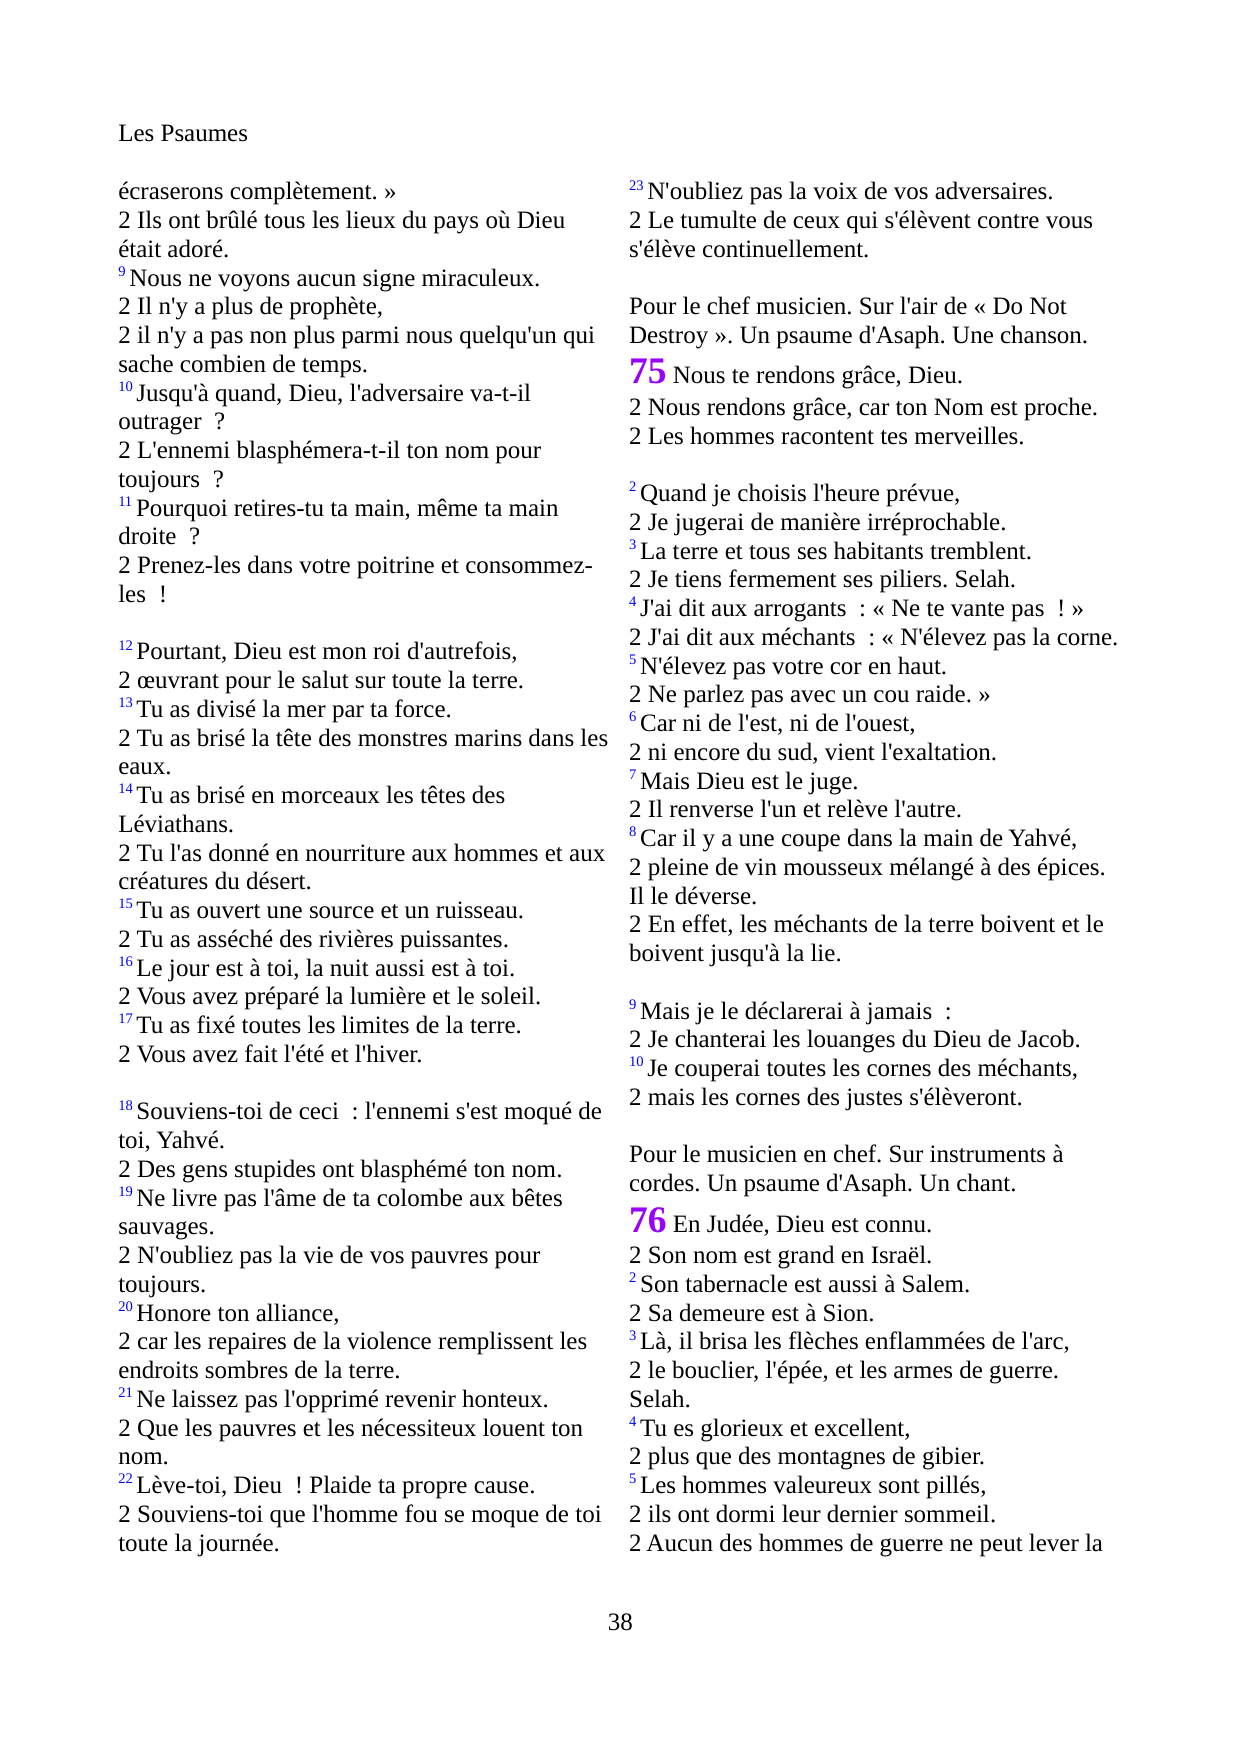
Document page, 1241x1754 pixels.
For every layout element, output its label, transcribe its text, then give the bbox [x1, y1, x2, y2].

text 2 Je chanterai les louanges du Dieu de Jacob. [629, 1024, 1122, 1053]
text 5 Les hommes valeureux sont pillés, [629, 1470, 1122, 1499]
text 10 Jusqu'à quand, Dieu, l'adversaire va-t-il outrager ? [118, 378, 611, 435]
text 2 Aucun des hommes de guerre ne peut lever la [629, 1528, 1122, 1556]
text 2 Je jugerai de manière irréprochable. [629, 507, 1122, 536]
text 5 N'élevez pas votre cor en haut. [629, 651, 1122, 679]
text 2 Souviens-toi que l'homme fou se moque de toi toute la journée. [118, 1499, 611, 1556]
text 2 mais les cornes des justes s'élèveront. [629, 1082, 1122, 1111]
text 2 Le tumulte de ceux qui s'élèvent contre vous s'élève continuellement. [629, 205, 1122, 263]
text 4 J'ai dit aux arrogants : « Ne te vante pas ! » [629, 593, 1122, 622]
text 2 Son tabernacle est aussi à Salem. [629, 1269, 1122, 1298]
text 2 le bouclier, l'épée, et les armes de guerre. Selah. [629, 1355, 1122, 1413]
text 9 Nous ne voyons aucun signe miraculeux. [118, 263, 611, 291]
text 3 Là, il brisa les flèches enflammées de l'arc, [629, 1326, 1122, 1355]
text 2 Prenez-les dans votre poitrine et consommez-les ! [118, 550, 611, 608]
text 2 Je tiens fermement ses piliers. Selah. [629, 564, 1122, 593]
text 13 Tu as divisé la mer par ta force. [118, 694, 611, 723]
text 2 Son nom est grand en Israël. [629, 1240, 1122, 1269]
text 15 Tu as ouvert une source et un ruisseau. [118, 895, 611, 924]
text 17 Tu as fixé toutes les limites de la terre. [118, 1010, 611, 1039]
text 2 En effet, les méchants de la terre boivent et le boivent jusqu'à la lie. [629, 909, 1122, 967]
text 12 Pourtant, Dieu est mon roi d'autrefois, [118, 636, 611, 665]
text 2 ils ont dormi leur dernier sommeil. [629, 1499, 1122, 1528]
text 9 Mais je le déclarerai à jamais : [629, 996, 1122, 1024]
text 2 J'ai dit aux méchants : « N'élevez pas la corne. [629, 622, 1122, 651]
text 2 Des gens stupides ont blasphémé ton nom. [118, 1154, 611, 1183]
text 2 Tu as brisé la tête des monstres marins dans les eaux. [118, 723, 611, 780]
text 23 N'oubliez pas la voix de vos adversaires. [629, 176, 1122, 205]
text 16 Le jour est à toi, la nuit aussi est à toi. [118, 953, 611, 981]
text 2 Vous avez préparé la lumière et le soleil. [118, 981, 611, 1010]
text 11 Pourquoi retires-tu ta main, même ta main droite ? [118, 493, 611, 550]
text 20 Honore ton alliance, [118, 1298, 611, 1326]
text 18 Souviens-toi de ceci : l'ennemi s'est moqué de toi, Yahvé. [118, 1096, 611, 1154]
text 75 Nous te rendons grâce, Dieu. [629, 349, 1122, 392]
text Il le déverse. [629, 881, 1122, 909]
text 2 Que les pauvres et les nécessiteux louent ton nom. [118, 1413, 611, 1470]
text 8 Car il y a une coupe dans la main de Yahvé, [629, 823, 1122, 852]
text 14 Tu as brisé en morceaux les têtes des Léviathans. [118, 780, 611, 838]
text 21 Ne laissez pas l'opprimé revenir honteux. [118, 1384, 611, 1413]
text 2 ni encore du sud, vient l'exaltation. [629, 737, 1122, 766]
text 4 Tu es glorieux et excellent, [629, 1413, 1122, 1441]
text 2 il n'y a pas non plus parmi nous quelqu'un qui sache combien de temps. [118, 320, 611, 378]
text 2 Ne parlez pas avec un cou raide. » [629, 679, 1122, 708]
text 2 Tu as asséché des rivières puissantes. [118, 924, 611, 953]
text 2 pleine de vin mousseux mélangé à des épices. [629, 852, 1122, 881]
text 76 En Judée, Dieu est connu. [629, 1197, 1122, 1240]
text 2 Tu l'as donné en nourriture aux hommes et aux créatures du désert. [118, 838, 611, 895]
text 22 Lève-toi, Dieu ! Plaide ta propre cause. [118, 1470, 611, 1499]
text 6 Car ni de l'est, ni de l'ouest, [629, 708, 1122, 737]
text 2 L'ennemi blasphémera-t-il ton nom pour toujours ? [118, 435, 611, 493]
text écraserons complètement. » [118, 176, 611, 205]
text 2 car les repaires de la violence remplissent les endroits sombres de la terre. [118, 1326, 611, 1384]
text 2 Quand je choisis l'heure prévue, [629, 478, 1122, 507]
text 2 Sa demeure est à Sion. [629, 1298, 1122, 1326]
text 7 Mais Dieu est le juge. [629, 766, 1122, 794]
text 2 Il renverse l'un et relève l'autre. [629, 794, 1122, 823]
text 2 Les hommes racontent tes merveilles. [629, 421, 1122, 449]
text 19 Ne livre pas l'âme de ta colombe aux bêtes sauvages. [118, 1183, 611, 1240]
text 2 Nous rendons grâce, car ton Nom est proche. [629, 392, 1122, 421]
text 2 Il n'y a plus de prophète, [118, 291, 611, 320]
text 2 Vous avez fait l'été et l'hiver. [118, 1039, 611, 1068]
text 2 N'oubliez pas la vie de vos pauvres pour toujours. [118, 1240, 611, 1298]
text 3 La terre et tous ses habitants tremblent. [629, 536, 1122, 564]
text 2 Ils ont brûlé tous les lieux du pays où Dieu était adoré. [118, 205, 611, 263]
text 10 Je couperai toutes les cornes des méchants, [629, 1053, 1122, 1082]
text 2 œuvrant pour le salut sur toute la terre. [118, 665, 611, 694]
title Pour le chef musicien. Sur l'air de « Do Not Destroy ». Un psaume d'Asaph. Une chanson. [629, 291, 1122, 349]
text 2 plus que des montagnes de gibier. [629, 1441, 1122, 1470]
title Pour le musicien en chef. Sur instruments à cordes. Un psaume d'Asaph. Un chant. [629, 1139, 1122, 1197]
